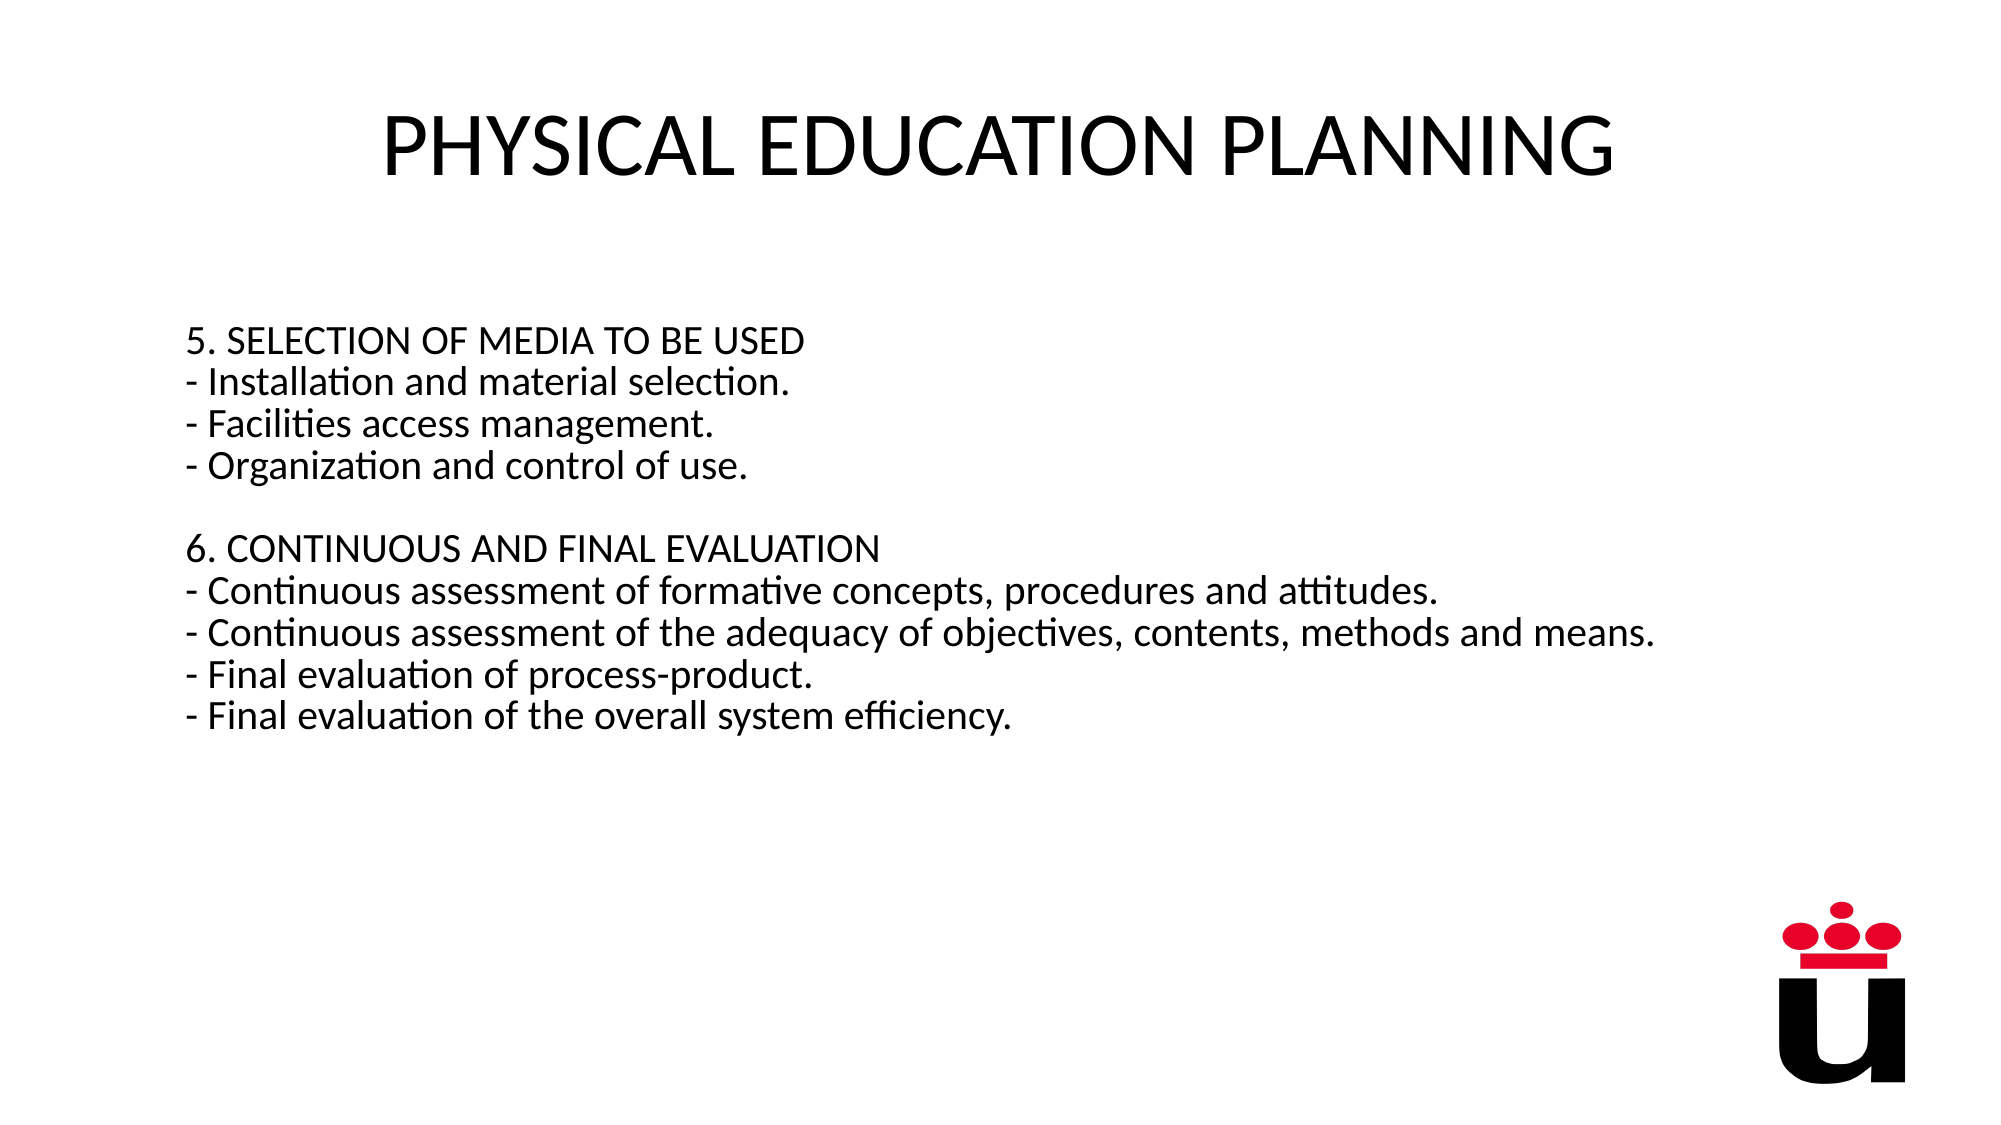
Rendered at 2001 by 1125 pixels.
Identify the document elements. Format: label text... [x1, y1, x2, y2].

picture [1646, 887, 2000, 1104]
text_box 5. SELECTION OF MEDIA TO BE USED - Installation and material selection. - Facilities access management. - Organization and control of use. 6. CONTINUOUS AND FINAL EVALUATION - Continuous assessment of formative concepts, procedures and attitudes. - Continuous assessment of the adequacy of objectives, contents, methods and means. - Final evaluation of process-product. - Final evaluation of the overall system efficiency. [170, 315, 1900, 886]
title PHYSICAL EDUCATION PLANNING [99, 45, 1900, 233]
